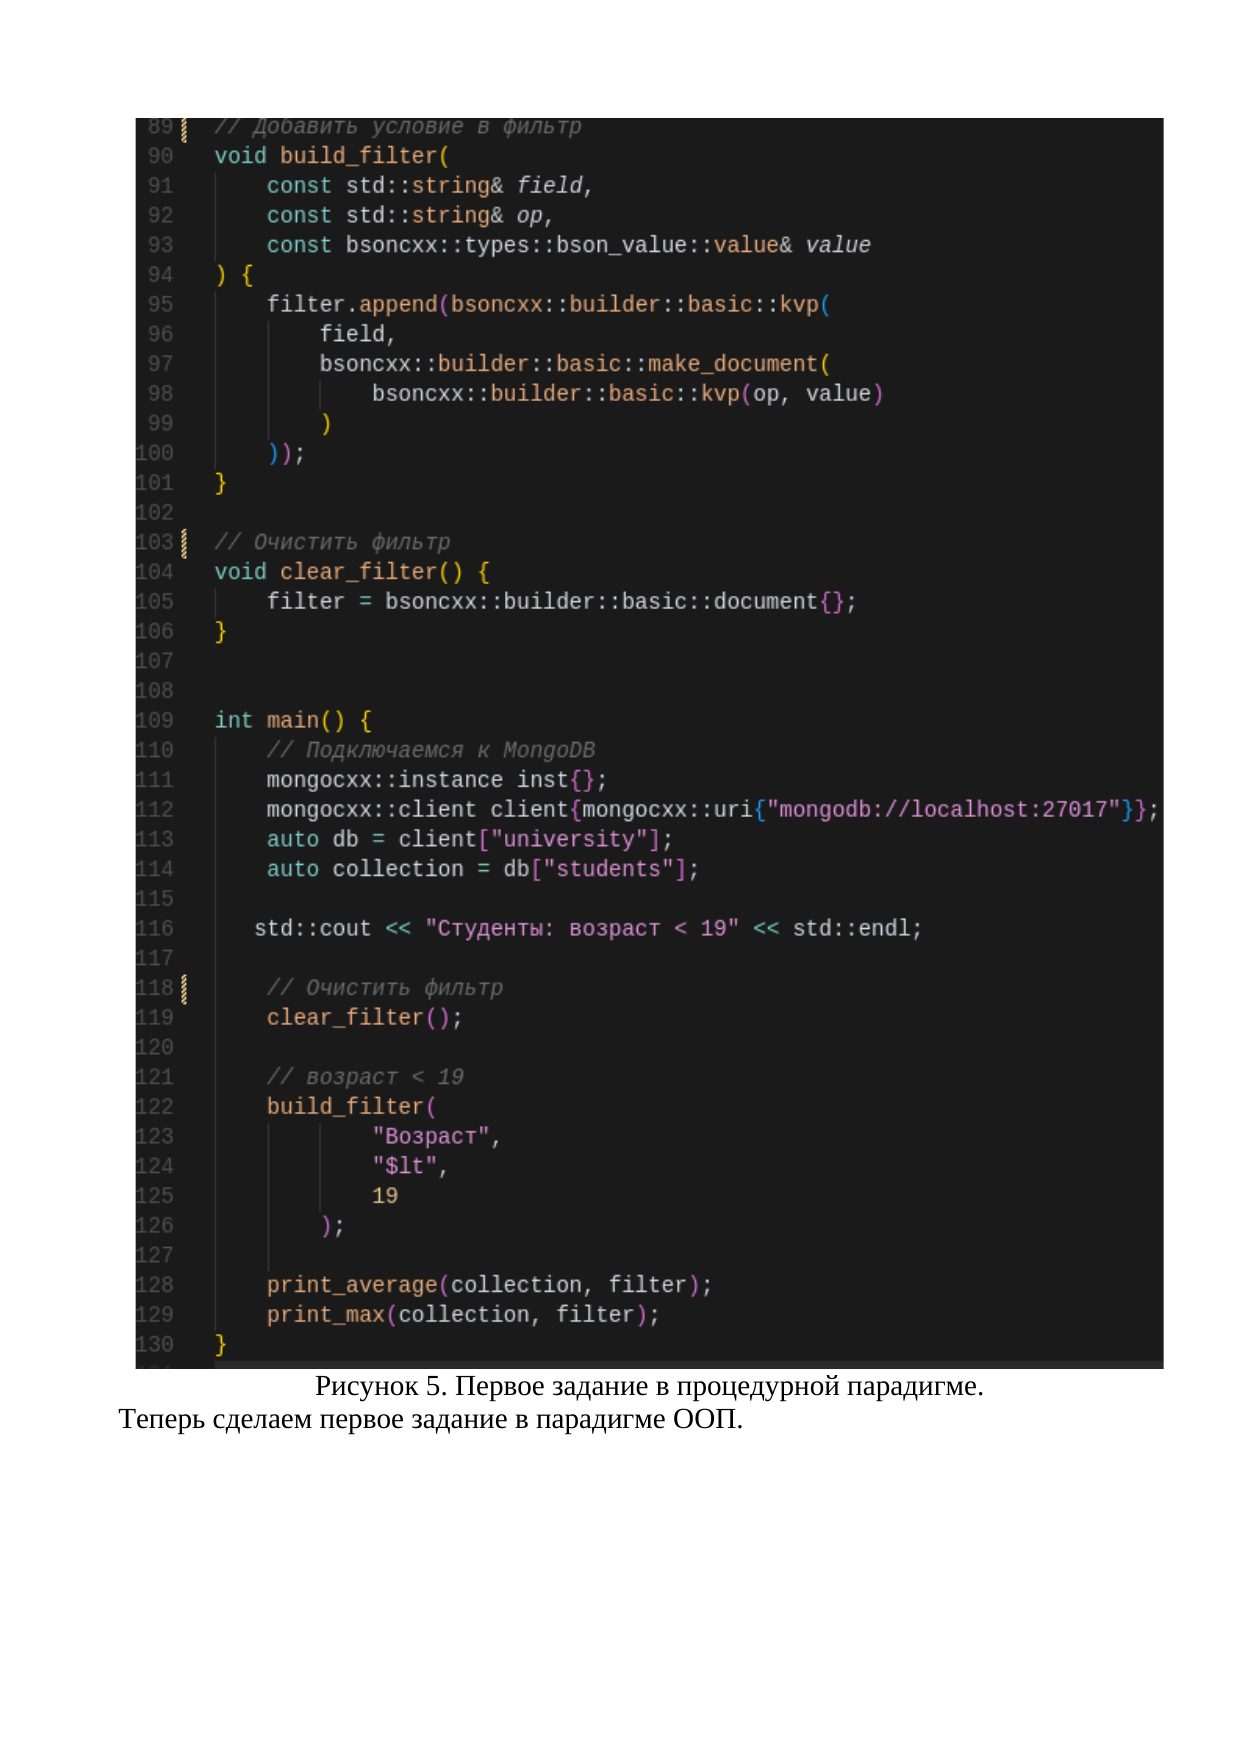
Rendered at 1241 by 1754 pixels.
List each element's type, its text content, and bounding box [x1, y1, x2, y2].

text Теперь сделаем первое задание в парадигме ООП. [118, 1402, 1181, 1435]
text Рисунок 5. Первое задание в процедурной парадигме. [118, 1369, 1181, 1402]
picture [135, 118, 1164, 1369]
